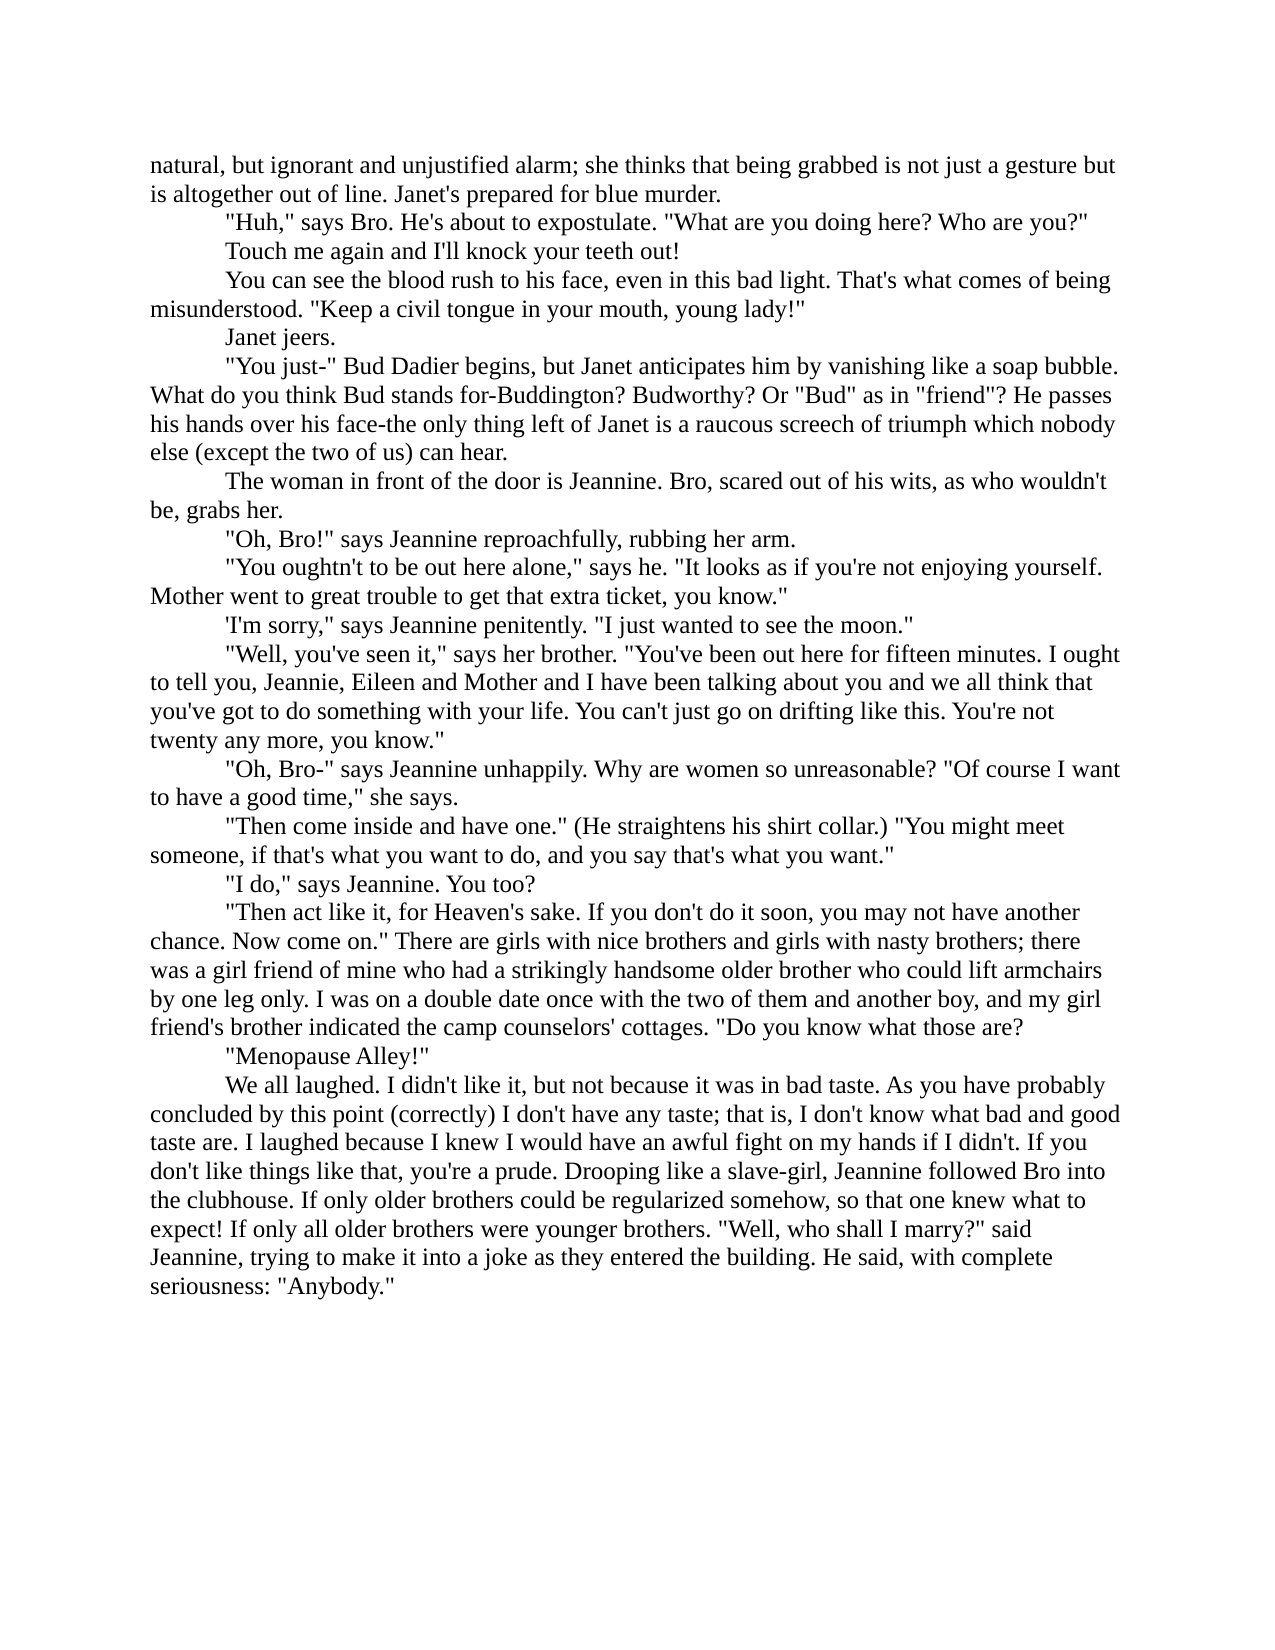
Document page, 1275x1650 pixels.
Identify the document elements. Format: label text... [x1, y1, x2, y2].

text We all laughed. I didn't like it, but not because it was in bad taste. As you have probably concluded by this point (correctly) I don't have any taste; that is, I don't know what bad and good taste are. I laughed because I knew I would have an awful fight on my hands if I didn't. If you don't like things like that, you're a prude. Drooping like a slave-girl, Jeannine followed Bro into the clubhouse. If only older brothers could be regularized somehow, so that one knew what to expect! If only all older brothers were younger brothers. "Well, who shall I marry?" said Jeannine, trying to make it into a joke as they entered the building. He said, with complete seriousness: "Anybody." [150, 1070, 1125, 1300]
text "Well, you've seen it," says her brother. "You've been out here for fifteen minutes. I ought to tell you, Jeannie, Eileen and Mother and I have been talking about you and we all think that you've got to do something with your life. You can't just go on drifting like this. You're not twenty any more, you know." [150, 639, 1125, 754]
text natural, but ignorant and unjustified alarm; she thinks that being grabbed is not just a gesture but is altogether out of line. Janet's prepared for blue murder. [150, 150, 1125, 207]
text "Huh," says Bro. He's about to expostulate. "What are you doing here? Who are you?" [150, 207, 1125, 236]
text You can see the blood rush to his face, even in this bad light. That's what comes of being misunderstood. "Keep a civil tongue in your mouth, young lady!" [150, 265, 1125, 322]
text The woman in front of the door is Jeannine. Bro, scared out of his wits, as who wouldn't be, grabs her. [150, 466, 1125, 524]
text "Menopause Alley!" [150, 1041, 1125, 1070]
text Janet jeers. [150, 322, 1125, 351]
text "Oh, Bro-" says Jeannine unhappily. Why are women so unreasonable? "Of course I want to have a good time," she says. [150, 754, 1125, 811]
text "Oh, Bro!" says Jeannine reproachfully, rubbing her arm. [150, 524, 1125, 552]
text "You oughtn't to be out here alone," says he. "It looks as if you're not enjoying yourself. Mother went to great trouble to get that extra ticket, you know." [150, 552, 1125, 610]
text "I do," says Jeannine. You too? [150, 869, 1125, 897]
text "You just-" Bud Dadier begins, but Janet anticipates him by vanishing like a soap bubble. What do you think Bud stands for-Buddington? Budworthy? Or "Bud" as in "friend"? He passes his hands over his face-the only thing left of Janet is a raucous screech of triumph which nobody else (except the two of us) can hear. [150, 351, 1125, 466]
text "Then act like it, for Heaven's sake. If you don't do it soon, you may not have another chance. Now come on." There are girls with nice brothers and girls with nasty brothers; there was a girl friend of mine who had a strikingly handsome older brother who could lift armchairs by one leg only. I was on a double date once with the two of them and another boy, and my girl friend's brother indicated the camp counselors' cottages. "Do you know what those are? [150, 897, 1125, 1041]
text "Then come inside and have one." (He straightens his shirt collar.) "You might meet someone, if that's what you want to do, and you say that's what you want." [150, 811, 1125, 869]
text 'I'm sorry," says Jeannine penitently. "I just wanted to see the moon." [150, 610, 1125, 639]
text Touch me again and I'll knock your teeth out! [150, 236, 1125, 265]
